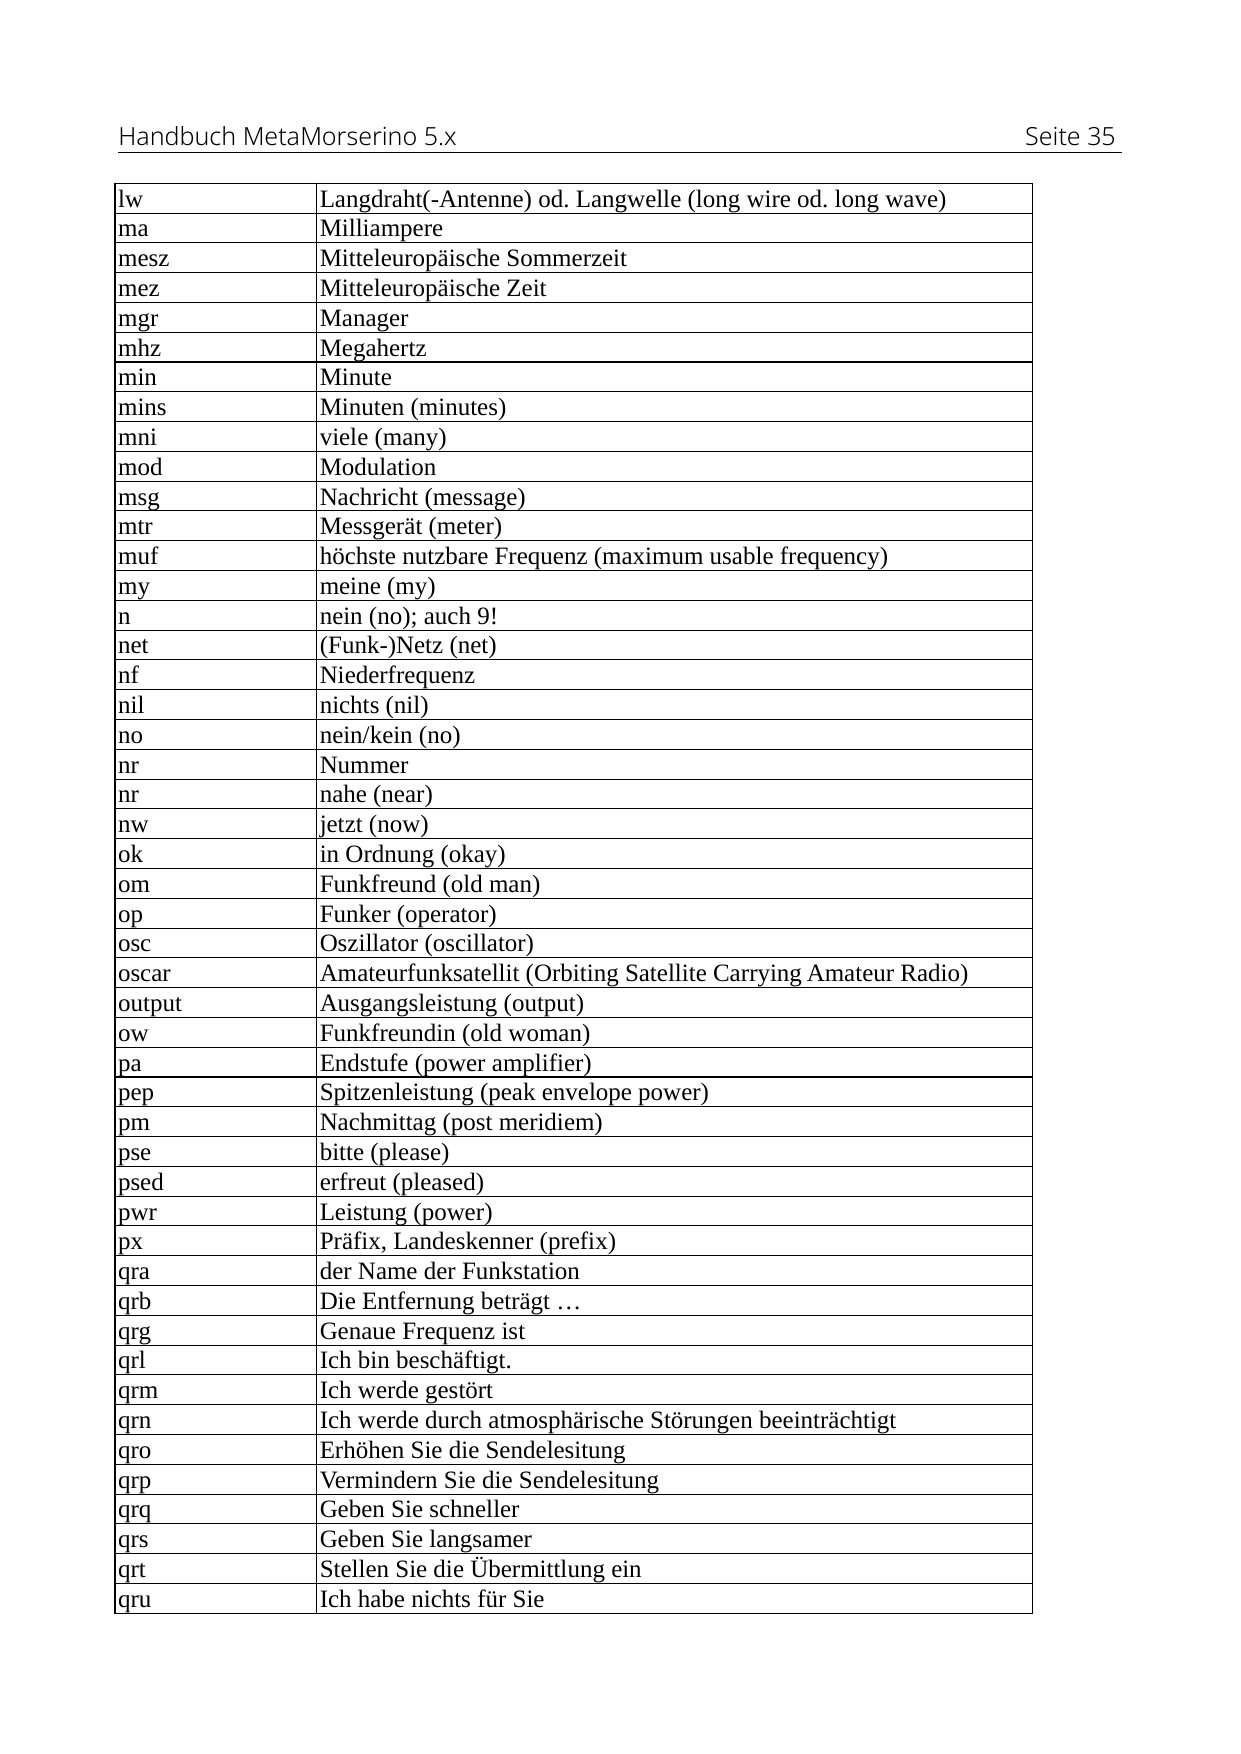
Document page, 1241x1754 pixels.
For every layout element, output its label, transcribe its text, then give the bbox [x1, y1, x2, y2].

table_cell nein/kein (no) [317, 720, 1032, 749]
table_cell höchste nutzbare Frequenz (maximum usable frequency) [317, 541, 1032, 570]
table_cell min [116, 363, 316, 391]
table_cell op [116, 899, 316, 927]
table_cell mod [116, 452, 316, 481]
table_cell pwr [116, 1197, 316, 1225]
table_cell Geben Sie schneller [317, 1495, 1032, 1523]
table_cell pa [116, 1048, 316, 1076]
table_cell der Name der Funkstation [317, 1256, 1032, 1285]
table_cell qrt [116, 1554, 316, 1583]
table_cell pm [116, 1107, 316, 1136]
table_cell Funkfreundin (old woman) [317, 1018, 1032, 1047]
table_cell Mitteleuropäische Zeit [317, 273, 1032, 302]
table_cell Nummer [317, 750, 1032, 778]
table_cell qra [116, 1256, 316, 1285]
table_cell pep [116, 1078, 316, 1106]
table_cell Ich werde gestört [317, 1375, 1032, 1404]
table_cell jetzt (now) [317, 809, 1032, 838]
table_cell Langdraht(-Antenne) od. Langwelle (long wire od. long wave) [317, 184, 1032, 212]
table_cell Niederfrequenz [317, 660, 1032, 689]
table_cell oscar [116, 958, 316, 987]
table_cell viele (many) [317, 422, 1032, 451]
table_cell lw [116, 184, 316, 212]
table_cell no [116, 720, 316, 749]
table_cell qrq [116, 1495, 316, 1523]
table_cell mins [116, 392, 316, 421]
table_cell bitte (please) [317, 1137, 1032, 1166]
table_cell ok [116, 839, 316, 868]
table_cell nr [116, 780, 316, 808]
table_cell nichts (nil) [317, 690, 1032, 719]
table_cell Nachricht (message) [317, 482, 1032, 510]
table_cell erfreut (pleased) [317, 1167, 1032, 1196]
table_cell net [116, 631, 316, 659]
table_cell Stellen Sie die Übermittlung ein [317, 1554, 1032, 1583]
table_cell Spitzenleistung (peak envelope power) [317, 1078, 1032, 1106]
table_cell Mitteleuropäische Sommerzeit [317, 243, 1032, 272]
table_cell Ich werde durch atmosphärische Störungen beeinträchtigt [317, 1405, 1032, 1434]
table_cell my [116, 571, 316, 600]
table_cell qru [116, 1584, 316, 1613]
table_cell msg [116, 482, 316, 510]
table_cell n [116, 601, 316, 629]
table_cell Minute [317, 363, 1032, 391]
table_cell Erhöhen Sie die Sendelesitung [317, 1435, 1032, 1464]
table_cell Amateurfunksatellit (Orbiting Satellite Carrying Amateur Radio) [317, 958, 1032, 987]
table_cell Modulation [317, 452, 1032, 481]
table_cell Genaue Frequenz ist [317, 1316, 1032, 1344]
table_cell qro [116, 1435, 316, 1464]
table_cell in Ordnung (okay) [317, 839, 1032, 868]
table_cell Vermindern Sie die Sendelesitung [317, 1465, 1032, 1493]
table_cell ma [116, 214, 316, 242]
table_cell Endstufe (power amplifier) [317, 1048, 1032, 1076]
table_cell qrn [116, 1405, 316, 1434]
table_cell mez [116, 273, 316, 302]
table_cell Ich habe nichts für Sie [317, 1584, 1032, 1613]
table_cell pse [116, 1137, 316, 1166]
table_cell osc [116, 929, 316, 957]
table_cell Manager [317, 303, 1032, 332]
table_cell Funker (operator) [317, 899, 1032, 927]
table_cell psed [116, 1167, 316, 1196]
table_cell Ausgangsleistung (output) [317, 988, 1032, 1017]
table_cell mtr [116, 511, 316, 540]
table_cell Ich bin beschäftigt. [317, 1346, 1032, 1374]
table_cell Megahertz [317, 333, 1032, 361]
table_cell qrp [116, 1465, 316, 1493]
table_cell Präfix, Landeskenner (prefix) [317, 1226, 1032, 1255]
table_cell nr [116, 750, 316, 778]
table_cell Nachmittag (post meridiem) [317, 1107, 1032, 1136]
table_cell Milliampere [317, 214, 1032, 242]
table_cell om [116, 869, 316, 898]
table_cell nahe (near) [317, 780, 1032, 808]
table_cell Die Entfernung beträgt … [317, 1286, 1032, 1315]
table_cell Geben Sie langsamer [317, 1524, 1032, 1553]
table_cell muf [116, 541, 316, 570]
table_cell ow [116, 1018, 316, 1047]
table_cell qrb [116, 1286, 316, 1315]
table_cell qrl [116, 1346, 316, 1374]
table_cell Minuten (minutes) [317, 392, 1032, 421]
table_cell Messgerät (meter) [317, 511, 1032, 540]
table_cell (Funk-)Netz (net) [317, 631, 1032, 659]
table_cell nf [116, 660, 316, 689]
table_cell qrg [116, 1316, 316, 1344]
table_cell output [116, 988, 316, 1017]
table_cell Leistung (power) [317, 1197, 1032, 1225]
table_cell mesz [116, 243, 316, 272]
table_cell Funkfreund (old man) [317, 869, 1032, 898]
table_cell nein (no); auch 9! [317, 601, 1032, 629]
table_cell px [116, 1226, 316, 1255]
table_cell meine (my) [317, 571, 1032, 600]
table_cell mhz [116, 333, 316, 361]
table_cell qrm [116, 1375, 316, 1404]
table_cell qrs [116, 1524, 316, 1553]
table_cell Oszillator (oscillator) [317, 929, 1032, 957]
table_cell mni [116, 422, 316, 451]
table_cell nil [116, 690, 316, 719]
table_cell nw [116, 809, 316, 838]
table_cell mgr [116, 303, 316, 332]
